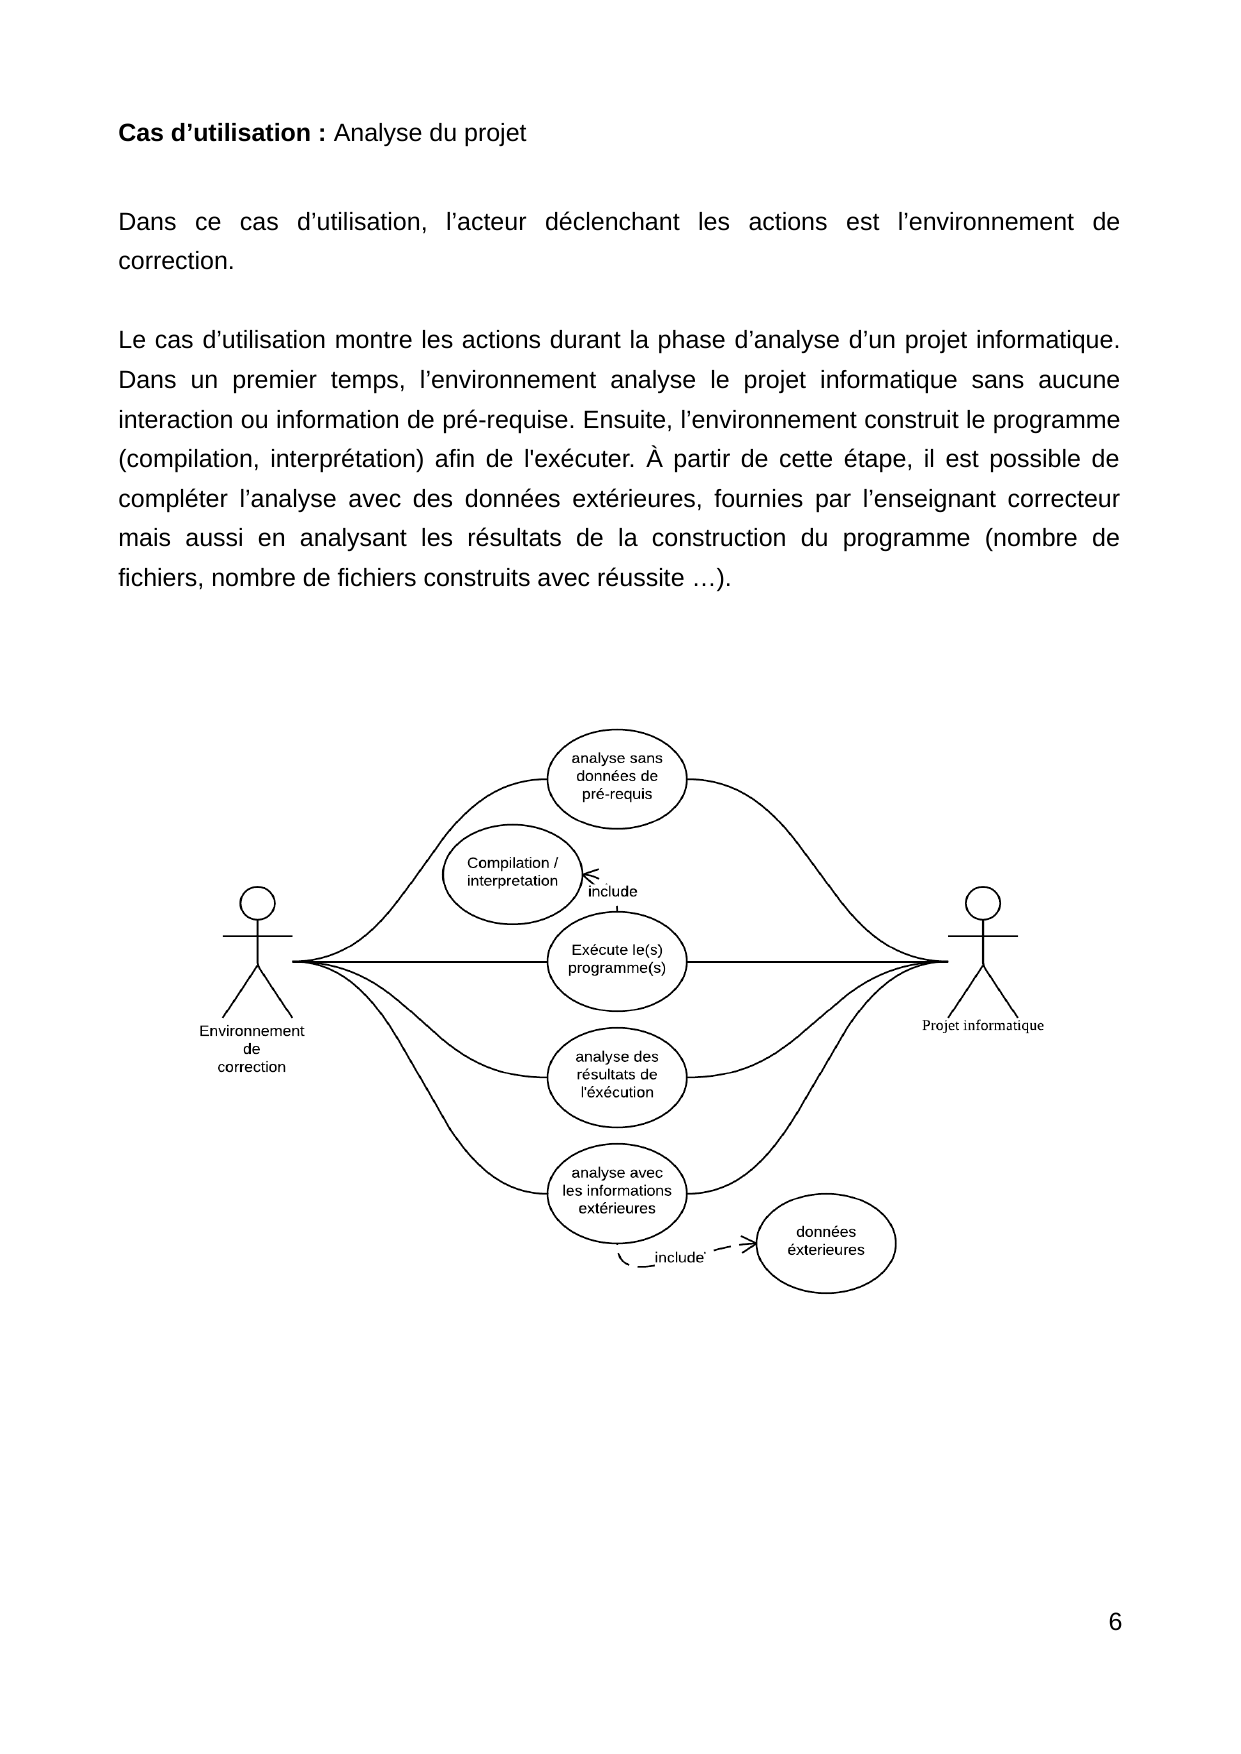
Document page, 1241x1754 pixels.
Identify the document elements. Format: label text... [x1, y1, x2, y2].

text Cas d’utilisation : Analyse du projet [118, 118, 1122, 147]
text Dans ce cas d’utilisation, l’acteur déclenchant les actions est l’environnement de correction. [118, 207, 1122, 275]
picture [118, 696, 1122, 1326]
text Le cas d’utilisation montre les actions durant la phase d’analyse d’un projet informatique. Dans un premier temps, l’environnement analyse le projet informatique sans aucune interaction ou information de pré-requise. Ensuite, l’environnement construit le programme (compilation, interprétation) afin de l'exécuter. À partir de cette étape, il est possible de compléter l’analyse avec des données extérieures, fournies par l’enseignant correcteur mais aussi en analysant les résultats de la construction du programme (nombre de fichiers, nombre de fichiers construits avec réussite …). [118, 286, 1122, 592]
